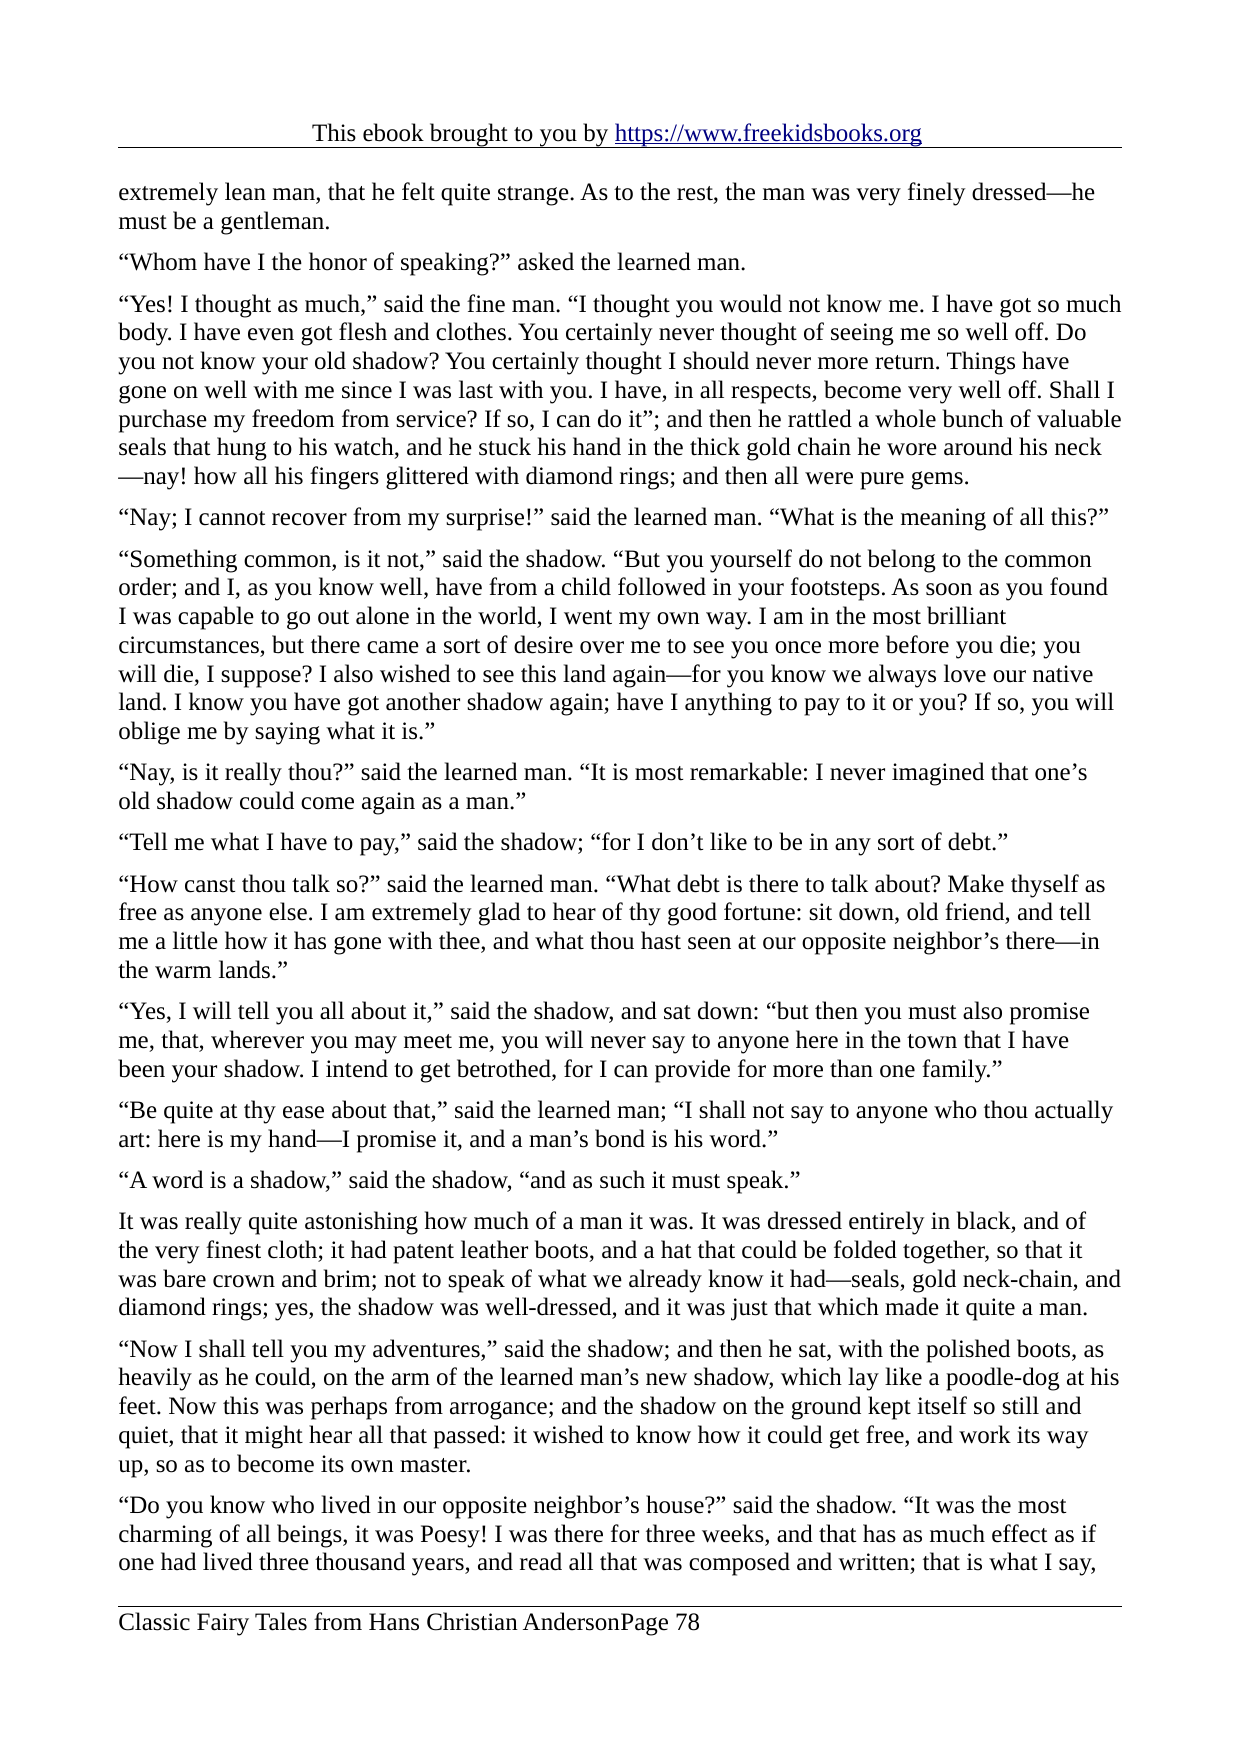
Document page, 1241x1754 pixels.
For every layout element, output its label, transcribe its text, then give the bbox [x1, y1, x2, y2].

text “Be quite at thy ease about that,” said the learned man; “I shall not say to anyone who thou actually art: here is my hand—I promise it, and a man’s bond is his word.” [118, 1095, 1122, 1152]
text “Do you know who lived in our opposite neighbor’s house?” said the shadow. “It was the most charming of all beings, it was Poesy! I was there for three weeks, and that has as much effect as if one had lived three thousand years, and read all that was composed and written; that is what I say, [118, 1490, 1122, 1576]
text “Yes! I thought as much,” said the fine man. “I thought you would not know me. I have got so much body. I have even got flesh and clothes. You certainly never thought of seeing me so well off. Do you not know your old shadow? You certainly thought I should never more return. Things have gone on well with me since I was last with you. I have, in all respects, become very well off. Shall I purchase my freedom from service? If so, I can do it”; and then he rattled a whole bunch of valuable seals that hung to his watch, and he stuck his hand in the thick gold chain he wore around his neck—nay! how all his fingers glittered with diamond rings; and then all were pure gems. [118, 289, 1122, 490]
text “Now I shall tell you my adventures,” said the shadow; and then he sat, with the polished boots, as heavily as he could, on the arm of the learned man’s new shadow, which lay like a poodle-dog at his feet. Now this was perhaps from arrogance; and the shadow on the ground kept itself so still and quiet, that it might hear all that passed: it wished to know how it could get free, and work its way up, so as to become its own master. [118, 1334, 1122, 1477]
text “Whom have I the honor of speaking?” asked the learned man. [118, 247, 1122, 276]
text “A word is a shadow,” said the shadow, “and as such it must speak.” [118, 1165, 1122, 1194]
text extremely lean man, that he felt quite strange. As to the rest, the man was very finely dressed—he must be a gentleman. [118, 177, 1122, 235]
text “Nay; I cannot recover from my surprise!” said the learned man. “What is the meaning of all this?” [118, 502, 1122, 531]
text “Something common, is it not,” said the shadow. “But you yourself do not belong to the common order; and I, as you know well, have from a child followed in your footsteps. As soon as you found I was capable to go out alone in the world, I went my own way. I am in the most brilliant circumstances, but there came a sort of desire over me to see you once more before you die; you will die, I suppose? I also wished to see this land again—for you know we always love our native land. I know you have got another shadow again; have I anything to pay to it or you? If so, you will oblige me by saying what it is.” [118, 544, 1122, 745]
text “Tell me what I have to pay,” said the shadow; “for I don’t like to be in any sort of debt.” [118, 827, 1122, 856]
text “Nay, is it really thou?” said the learned man. “It is most remarkable: I never imagined that one’s old shadow could come again as a man.” [118, 757, 1122, 815]
text “How canst thou talk so?” said the learned man. “What debt is there to talk about? Make thyself as free as anyone else. I am extremely glad to hear of thy good fortune: sit down, old friend, and tell me a little how it has gone with thee, and what thou hast seen at our opposite neighbor’s there—in the warm lands.” [118, 869, 1122, 984]
text “Yes, I will tell you all about it,” said the shadow, and sat down: “but then you must also promise me, that, wherever you may meet me, you will never say to anyone here in the town that I have been your shadow. I intend to get betrothed, for I can provide for more than one family.” [118, 996, 1122, 1082]
text It was really quite astonishing how much of a man it was. It was dressed entirely in black, and of the very finest cloth; it had patent leather boots, and a hat that could be folded together, so that it was bare crown and brim; not to speak of what we already know it had—seals, gold neck-chain, and diamond rings; yes, the shadow was well-dressed, and it was just that which made it quite a man. [118, 1206, 1122, 1321]
